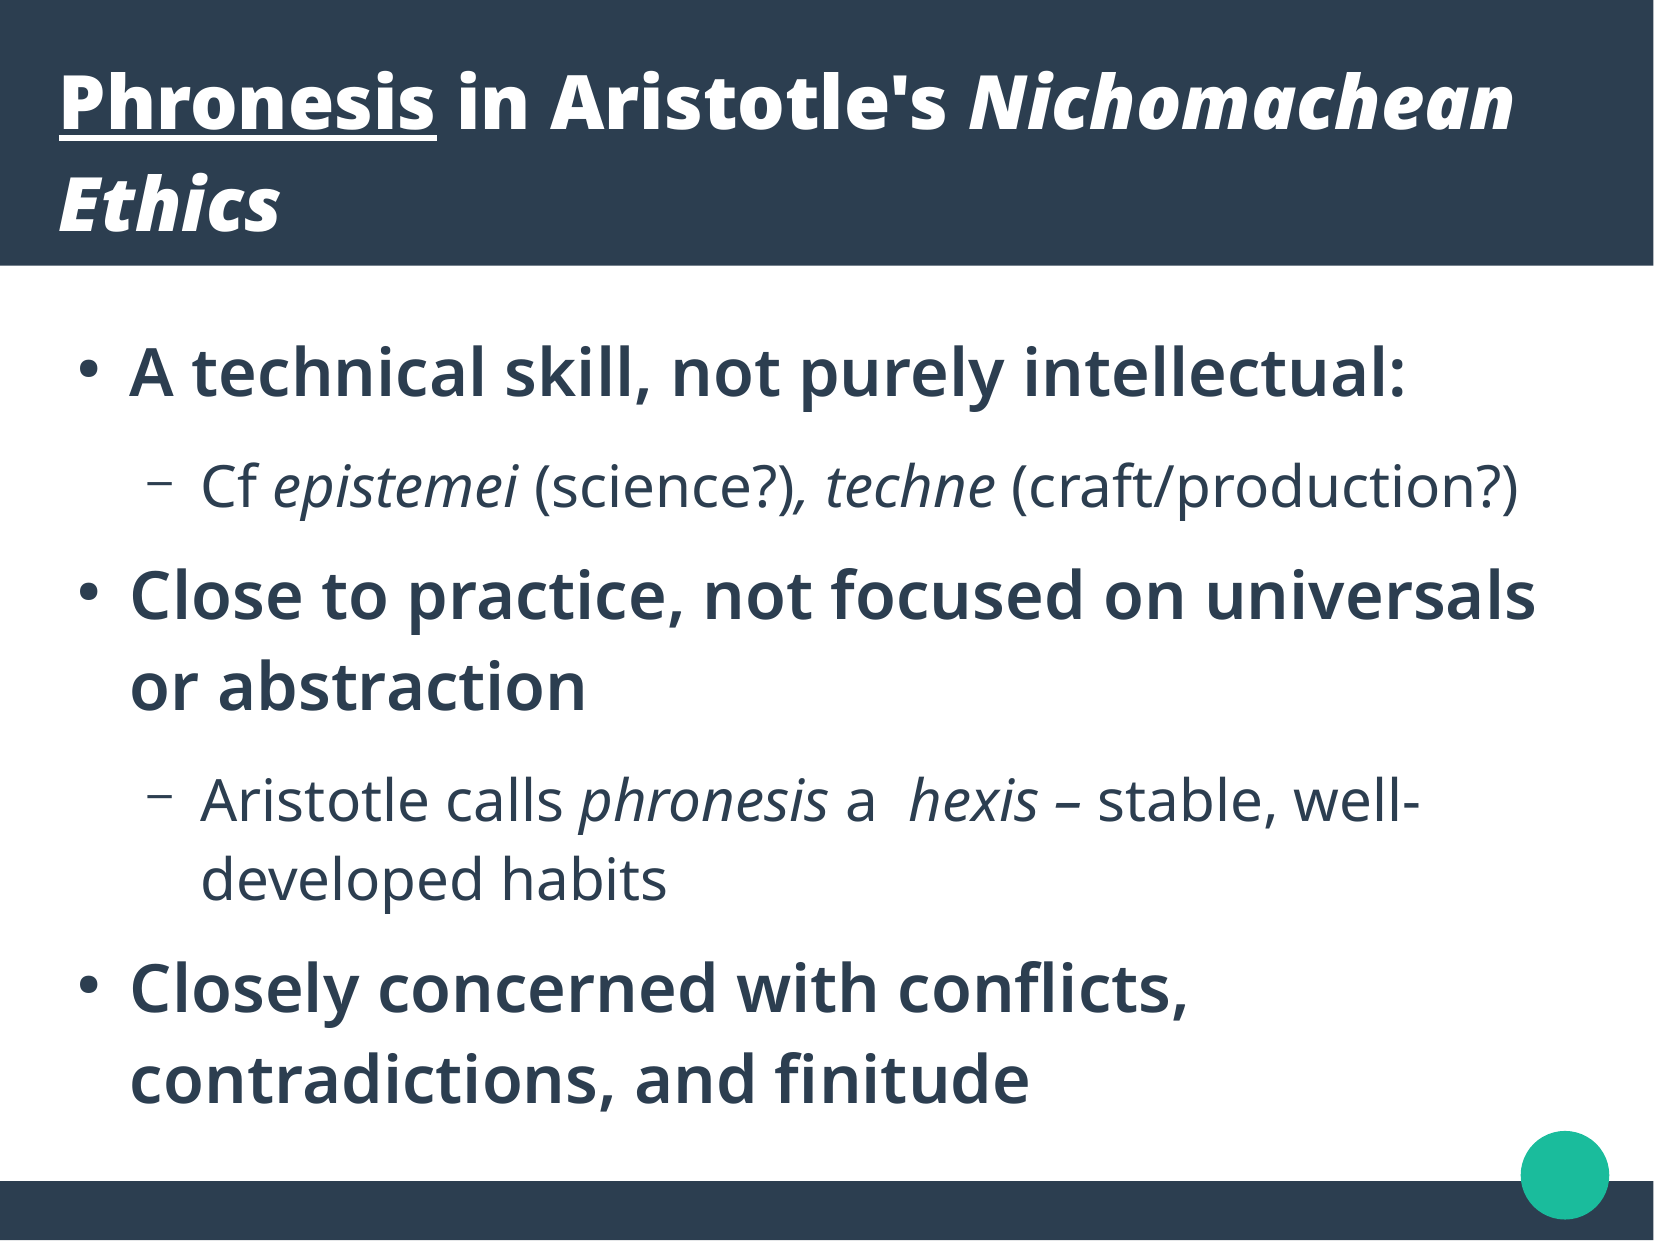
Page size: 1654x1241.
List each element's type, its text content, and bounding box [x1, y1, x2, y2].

title Phronesis in Aristotle's Nichomachean Ethics [59, 49, 1595, 207]
list A technical skill, not purely intellectual: Cf epistemei (science?), techne (craft/production?) Close to practice, not focused on universals or abstraction Aristotle calls phronesis a hexis – stable, well-developed habits Closely concerned with conflicts, contradictions, and finitude [59, 324, 1595, 1152]
